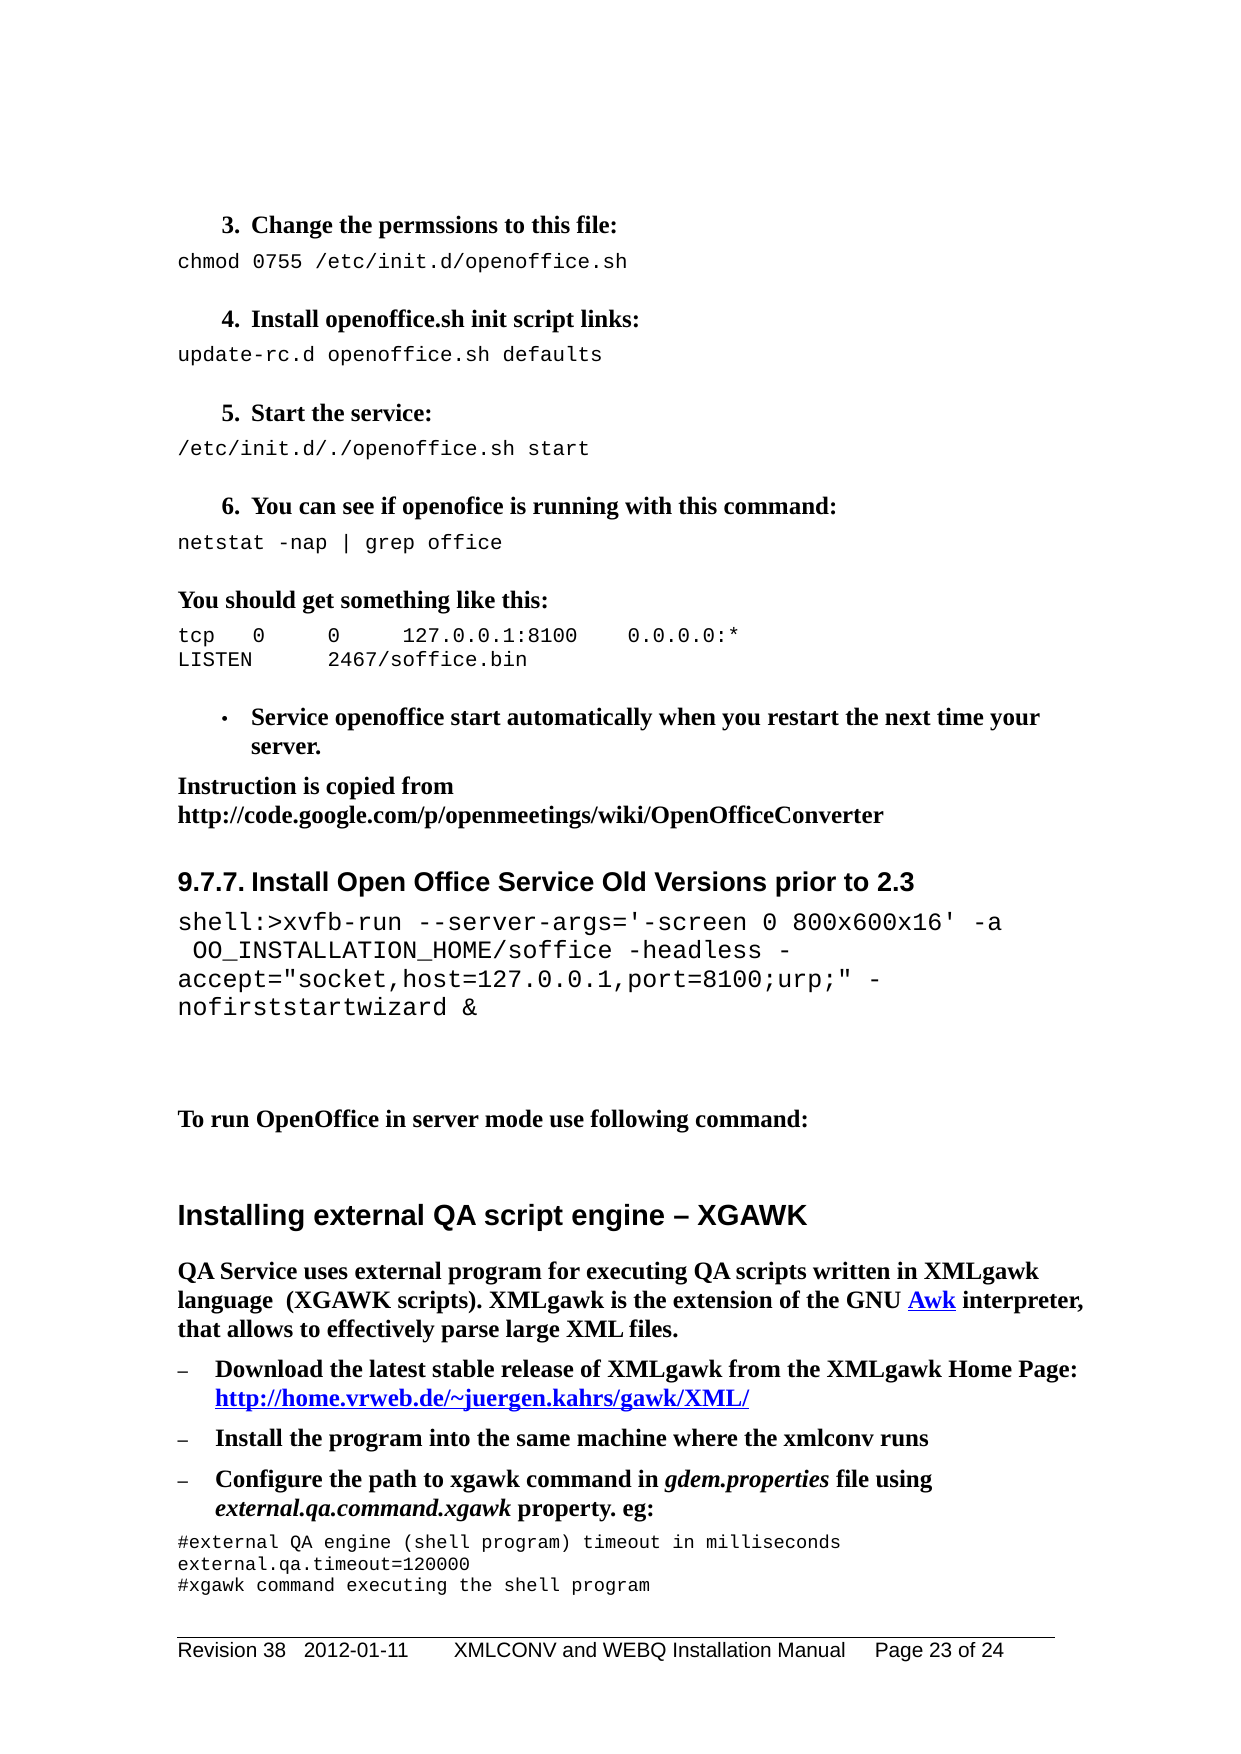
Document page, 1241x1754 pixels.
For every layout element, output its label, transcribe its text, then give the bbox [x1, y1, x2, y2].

list Install the program into the same machine where the xmlconv runs [177, 1423, 1092, 1452]
text Instruction is copied from http://code.google.com/p/openmeetings/wiki/OpenOfficeConverter [177, 771, 1092, 829]
text OO_INSTALLATION_HOME/soffice -headless -accept="socket,host=127.0.0.1,port=8100;urp;" -nofirststartwizard & [177, 938, 1092, 1023]
text chmod 0755 /etc/init.d/openoffice.sh [177, 251, 1092, 274]
text #xgawk command executing the shell program [177, 1576, 1092, 1597]
list Change the permssions to this file: [221, 210, 1092, 239]
text netstat -nap | grep office [177, 532, 1092, 555]
list Configure the path to xgawk command in gdem.properties file using external.qa.command.xgawk property. eg: [177, 1464, 1092, 1522]
text shell:>xvfb-run --server-args='-screen 0 800x600x16' -a [177, 909, 1092, 938]
list You can see if openofice is running with this command: [221, 491, 1092, 520]
list Start the service: [221, 398, 1092, 426]
text QA Service uses external program for executing QA scripts written in XMLgawk language (XGAWK scripts). XMLgawk is the extension of the GNU Awk interpreter, that allows to effectively parse large XML files. [177, 1256, 1092, 1342]
list Install openoffice.sh init script links: [221, 304, 1092, 333]
text tcp 0 0 127.0.0.1:8100 0.0.0.0:* [177, 625, 1092, 649]
subtitle Install Open Office Service Old Versions prior to 2.3 [177, 866, 1092, 897]
list Download the latest stable release of XMLgawk from the XMLgawk Home Page: http://home.vrweb.de/~juergen.kahrs/gawk/XML/ [177, 1354, 1092, 1412]
text To run OpenOffice in server mode use following command: [177, 1104, 1092, 1133]
text update-rc.d openoffice.sh defaults [177, 344, 1092, 368]
text LISTEN 2467/soffice.bin [177, 649, 1092, 673]
text /etc/init.d/./openoffice.sh start [177, 438, 1092, 462]
subtitle Installing external QA script engine – XGAWK [177, 1198, 1092, 1231]
text #external QA engine (shell program) timeout in milliseconds external.qa.timeout=120000 [177, 1533, 1092, 1576]
list Service openoffice start automatically when you restart the next time your server. [221, 702, 1092, 760]
text You should get something like this: [177, 585, 1092, 614]
